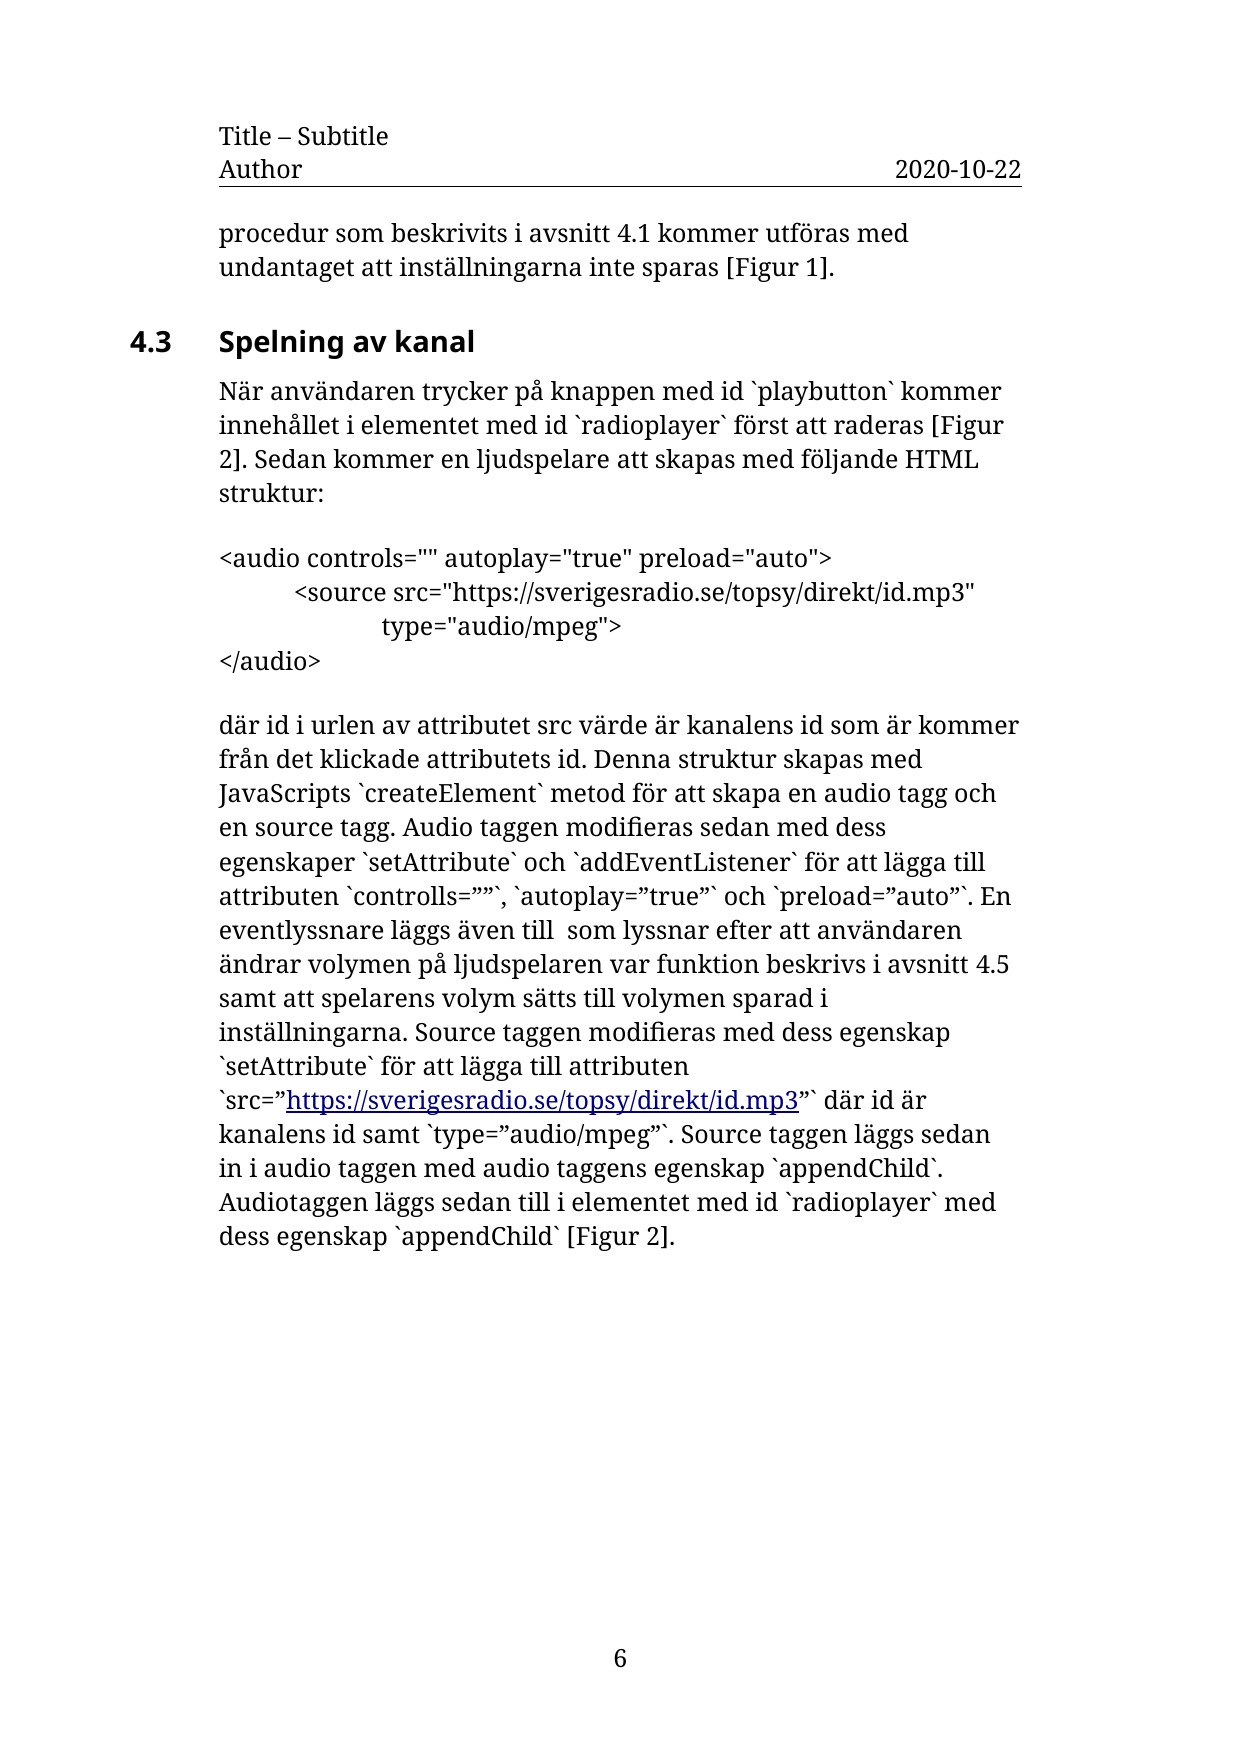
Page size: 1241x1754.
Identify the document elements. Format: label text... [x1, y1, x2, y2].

subtitle Spelning av kanal [130, 321, 1022, 361]
text <audio controls="" autoplay="true" preload="auto"> <source src="https://sverigesradio.se/topsy/direkt/id.mp3" type="audio/mpeg"> </audio> [218, 541, 1022, 677]
text där id i urlen av attributet src värde är kanalens id som är kommer från det klickade attributets id. Denna struktur skapas med JavaScripts `createElement` metod för att skapa en audio tagg och en source tagg. Audio taggen modifieras sedan med dess egenskaper `setAttribute` och `addEventListener` för att lägga till attributen `controlls=””`, `autoplay=”true”` och `preload=”auto”`. En eventlyssnare läggs även till som lyssnar efter att användaren ändrar volymen på ljudspelaren var funktion beskrivs i avsnitt 4.5 samt att spelarens volym sätts till volymen sparad i inställningarna. Source taggen modifieras med dess egenskap `setAttribute` för att lägga till attributen `src=”https://sverigesradio.se/topsy/direkt/id.mp3”` där id är kanalens id samt `type=”audio/mpeg”`. Source taggen läggs sedan in i audio taggen med audio taggens egenskap `appendChild`. Audiotaggen läggs sedan till i elementet med id `radioplayer` med dess egenskap `appendChild` [Figur 2]. [218, 708, 1022, 1253]
text När användaren trycker på knappen med id `playbutton` kommer innehållet i elementet med id `radioplayer` först att raderas [Figur 2]. Sedan kommer en ljudspelare att skapas med följande HTML struktur: [218, 374, 1022, 510]
text procedur som beskrivits i avsnitt 4.1 kommer utföras med undantaget att inställningarna inte sparas [Figur 1]. [218, 216, 1022, 284]
